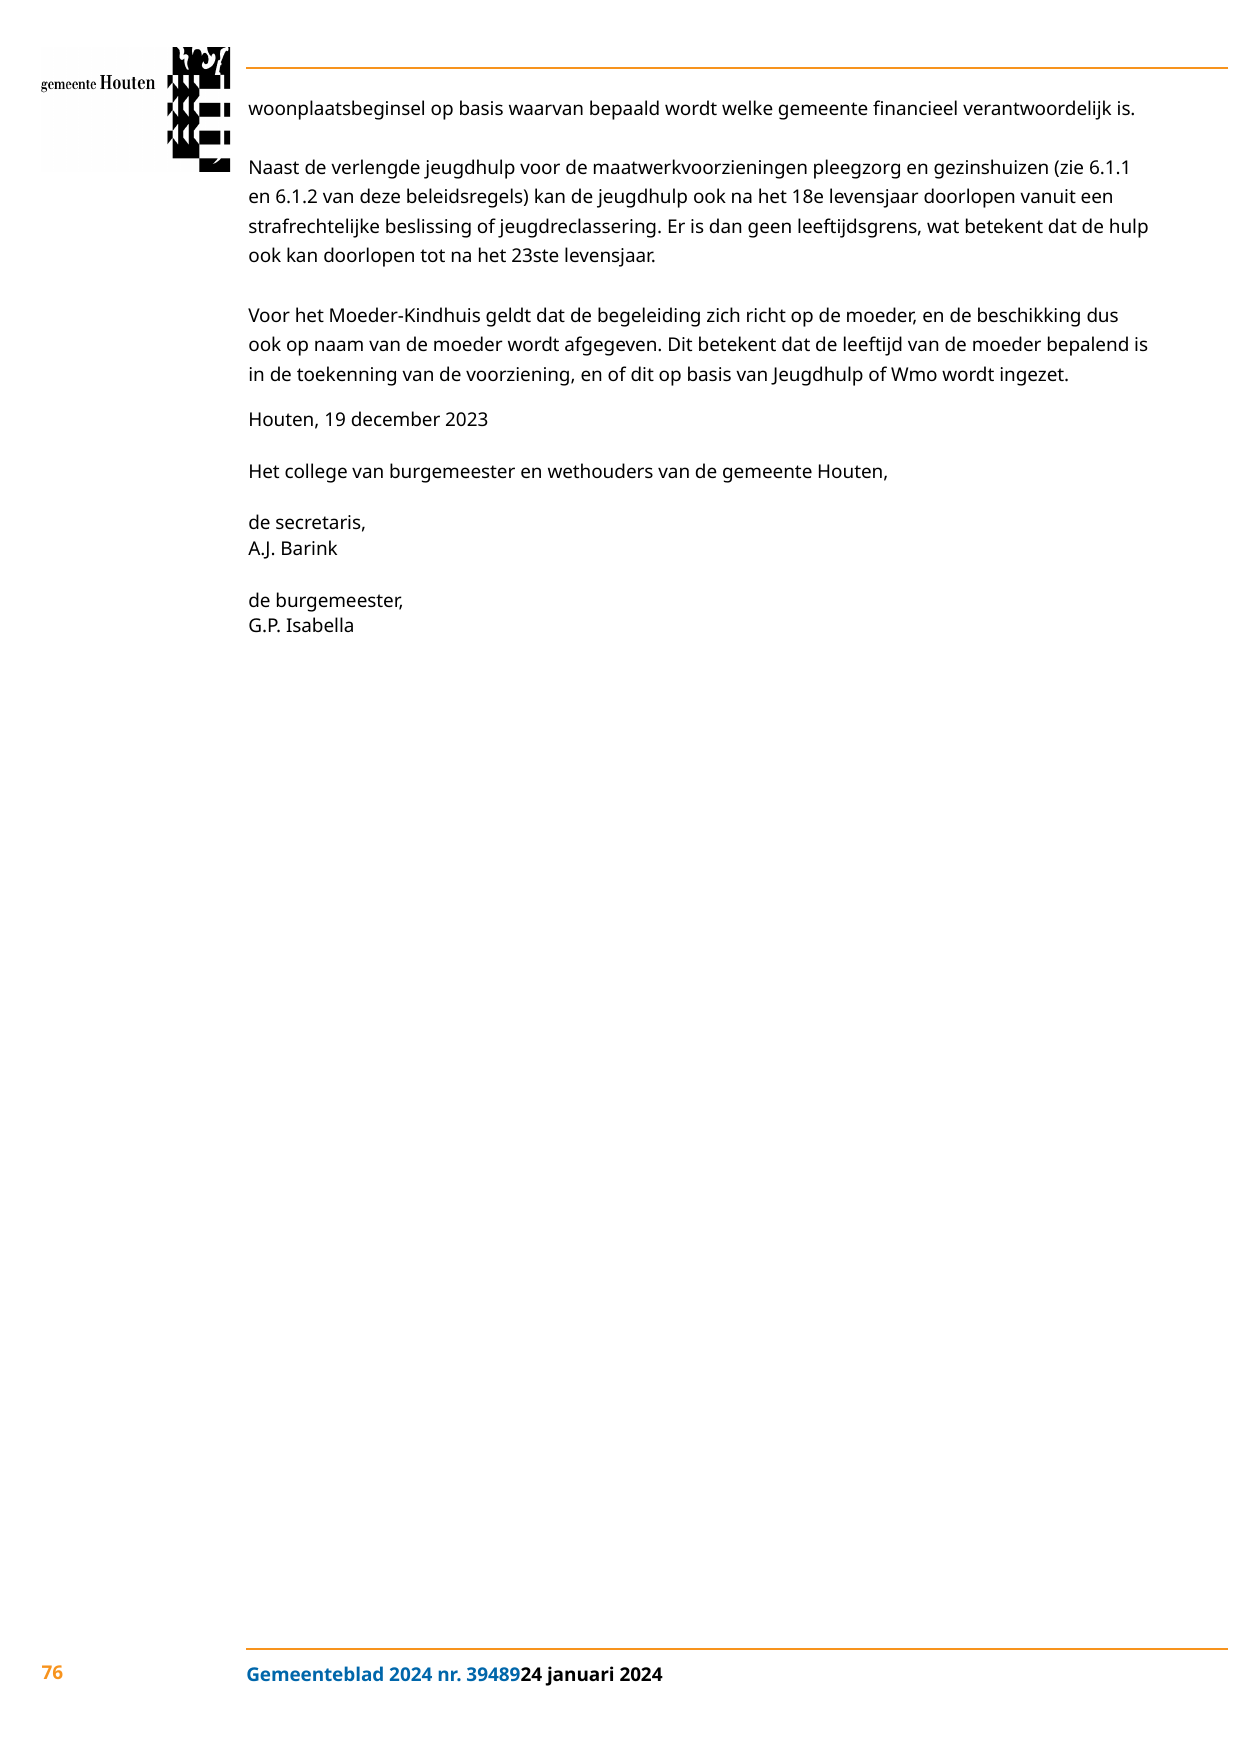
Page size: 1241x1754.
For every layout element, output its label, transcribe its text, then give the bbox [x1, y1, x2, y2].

text G.P. Isabella [248, 612, 1152, 638]
text Het college van burgemeester en wethouders van de gemeente Houten, [248, 458, 1152, 484]
picture [41, 47, 231, 172]
text Naast de verlengde jeugdhulp voor de maatwerkvoorzieningen pleegzorg en gezinshuizen (zie 6.1.1 en 6.1.2 van deze beleidsregels) kan de jeugdhulp ook na het 18e levensjaar doorlopen vanuit een strafrechtelijke beslissing of jeugdreclassering. Er is dan geen leeftijdsgrens, wat betekent dat de hulp ook kan doorlopen tot na het 23ste levensjaar. [248, 154, 1152, 268]
text Voor het Moeder-Kindhuis geldt dat de begeleiding zich richt op de moeder, en de beschikking dus ook op naam van de moeder wordt afgegeven. Dit betekent dat de leeftijd van de moeder bepalend is in de toekenning van de voorziening, en of dit op basis van Jeugdhulp of Wmo wordt ingezet. [248, 302, 1152, 387]
text A.J. Barink [248, 535, 1152, 561]
text de burgemeester, [248, 587, 1152, 612]
text Houten, 19 december 2023 [248, 407, 1152, 432]
text de secretaris, [248, 509, 1152, 535]
text woonplaatsbeginsel op basis waarvan bepaald wordt welke gemeente financieel verantwoordelijk is. [248, 95, 1152, 121]
